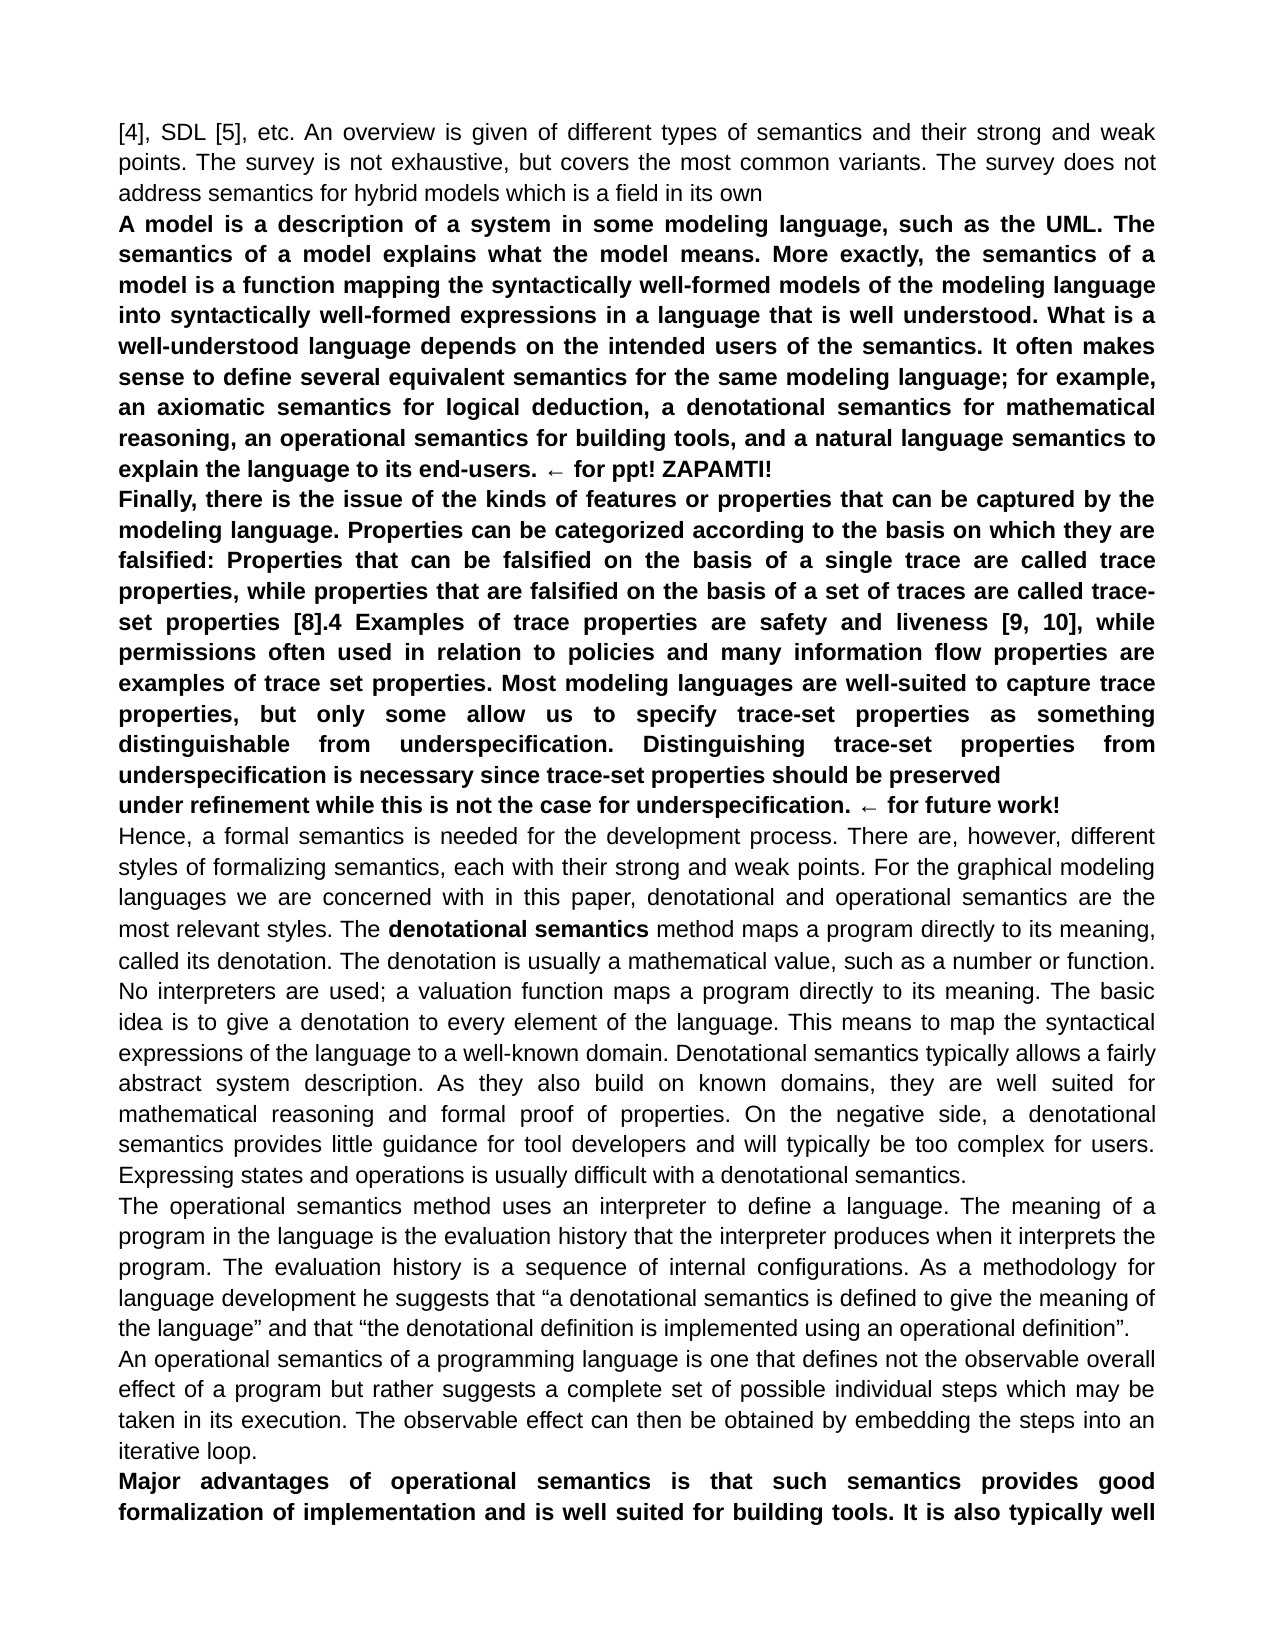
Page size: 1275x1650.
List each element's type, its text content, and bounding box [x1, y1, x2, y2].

text under refinement while this is not the case for underspecification. ← for future work! [118, 792, 1157, 819]
text The operational semantics method uses an interpreter to define a language. The meaning of a program in the language is the evaluation history that the interpreter produces when it interprets the program. The evaluation history is a sequence of internal configurations. As a methodology for language development he suggests that “a denotational semantics is defined to give the meaning of the language” and that “the denotational definition is implemented using an operational definition”. [118, 1192, 1157, 1341]
text Finally, there is the issue of the kinds of features or properties that can be captured by the modeling language. Properties can be categorized according to the basis on which they are falsified: Properties that can be falsified on the basis of a single trace are called trace properties, while properties that are falsified on the basis of a set of traces are called trace-set properties [8].4 Examples of trace properties are safety and liveness [9, 10], while permissions often used in relation to policies and many information flow properties are examples of trace set properties. Most modeling languages are well-suited to capture trace properties, but only some allow us to specify trace-set properties as something distinguishable from underspecification. Distinguishing trace-set properties from underspecification is necessary since trace-set properties should be preserved [118, 486, 1157, 788]
text An operational semantics of a programming language is one that defines not the observable overall effect of a program but rather suggests a complete set of possible individual steps which may be taken in its execution. The observable effect can then be obtained by embedding the steps into an iterative loop. [118, 1345, 1157, 1464]
text [4], SDL [5], etc. An overview is given of different types of semantics and their strong and weak points. The survey is not exhaustive, but covers the most common variants. The survey does not address semantics for hybrid models which is a field in its own [118, 118, 1157, 206]
text A model is a description of a system in some modeling language, such as the UML. The semantics of a model explains what the model means. More exactly, the semantics of a model is a function mapping the syntactically well-formed models of the modeling language into syntactically well-formed expressions in a language that is well understood. What is a well-understood language depends on the intended users of the semantics. It often makes sense to define several equivalent semantics for the same modeling language; for example, an axiomatic semantics for logical deduction, a denotational semantics for mathematical reasoning, an operational semantics for building tools, and a natural language semantics to explain the language to its end-users. ← for ppt! ZAPAMTI! [118, 210, 1157, 482]
text Major advantages of operational semantics is that such semantics provides good formalization of implementation and is well suited for building tools. It is also typically well [118, 1468, 1157, 1525]
text Hence, a formal semantics is needed for the development process. There are, however, different styles of formalizing semantics, each with their strong and weak points. For the graphical modeling languages we are concerned with in this paper, denotational and operational semantics are the most relevant styles. The denotational semantics method maps a program directly to its meaning, called its denotation. The denotation is usually a mathematical value, such as a number or function. No interpreters are used; a valuation function maps a program directly to its meaning. The basic idea is to give a denotation to every element of the language. This means to map the syntactical expressions of the language to a well-known domain. Denotational semantics typically allows a fairly abstract system description. As they also build on known domains, they are well suited for mathematical reasoning and formal proof of properties. On the negative side, a denotational semantics provides little guidance for tool developers and will typically be too complex for users. Expressing states and operations is usually difficult with a denotational semantics. [118, 822, 1157, 1188]
